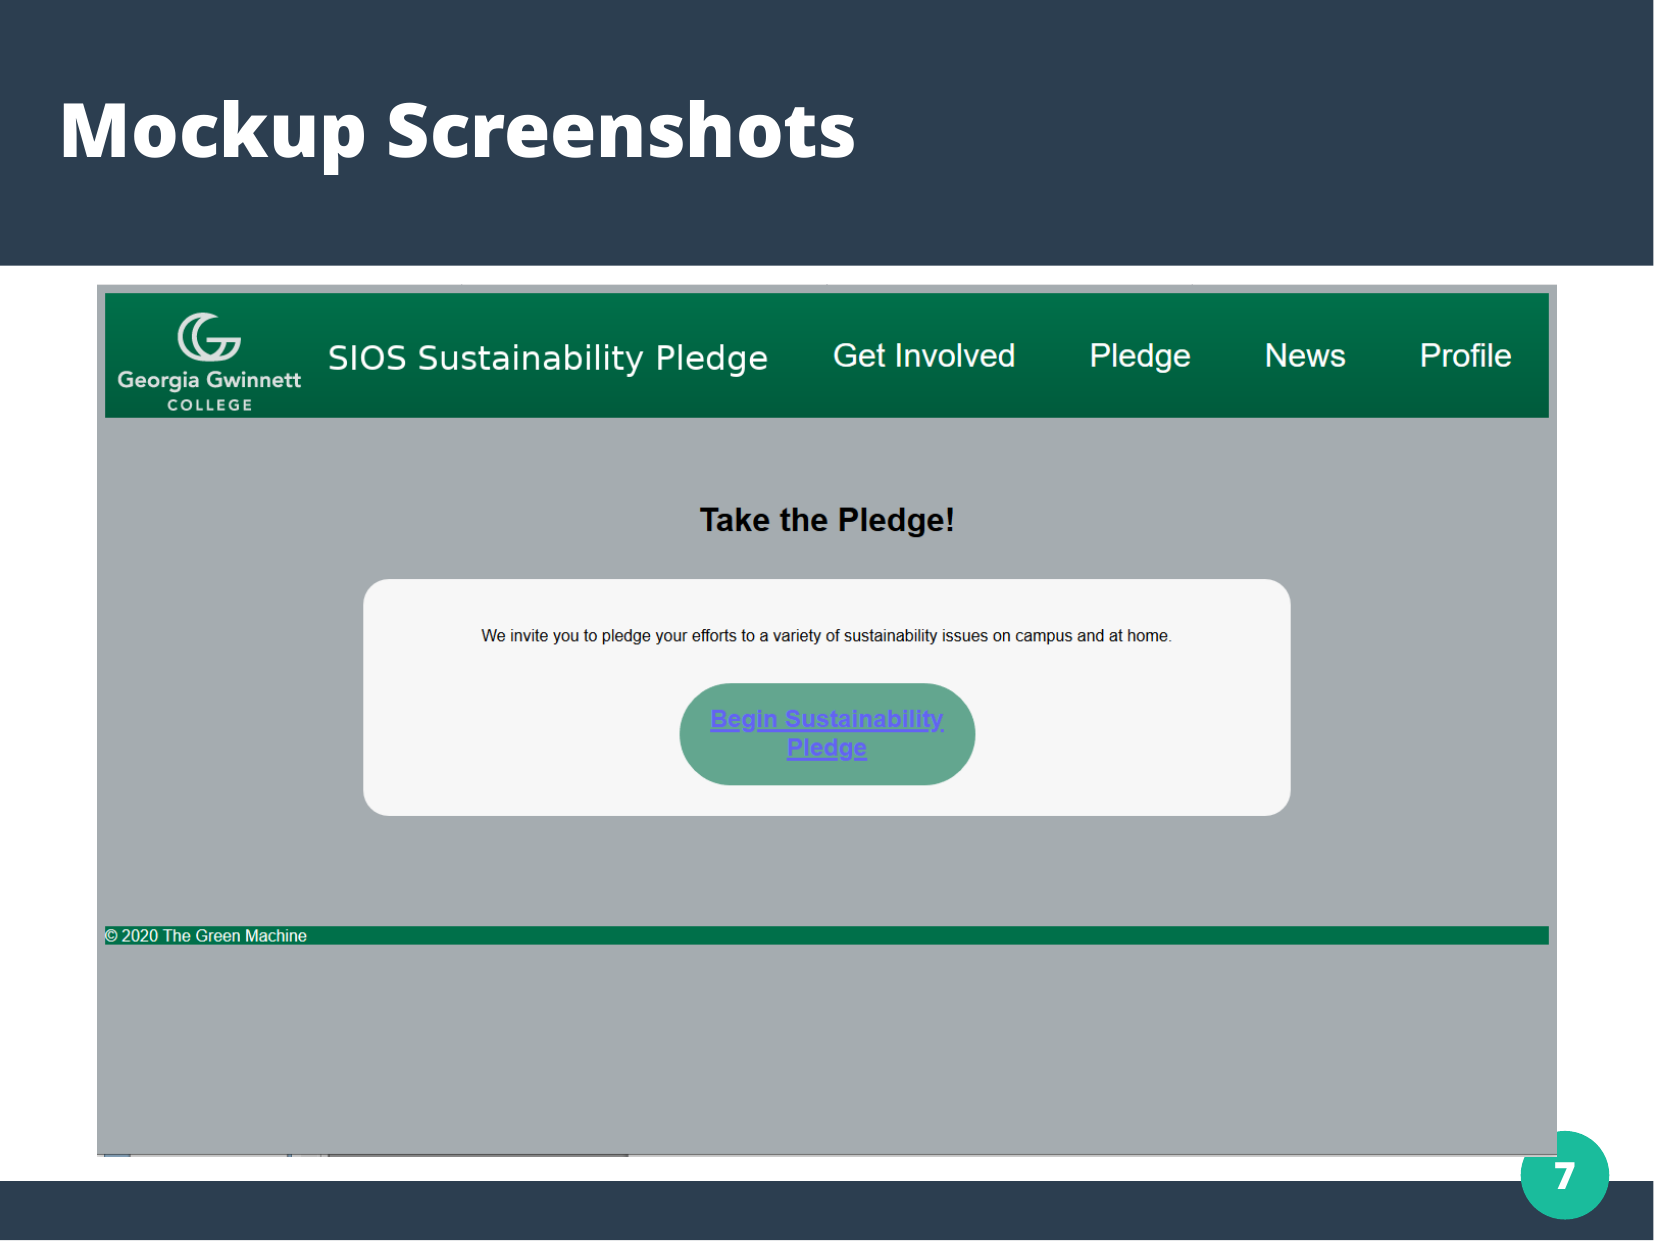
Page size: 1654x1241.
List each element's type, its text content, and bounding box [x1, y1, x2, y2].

picture [97, 284, 1557, 1157]
title Mockup Screenshots [59, 49, 1595, 207]
